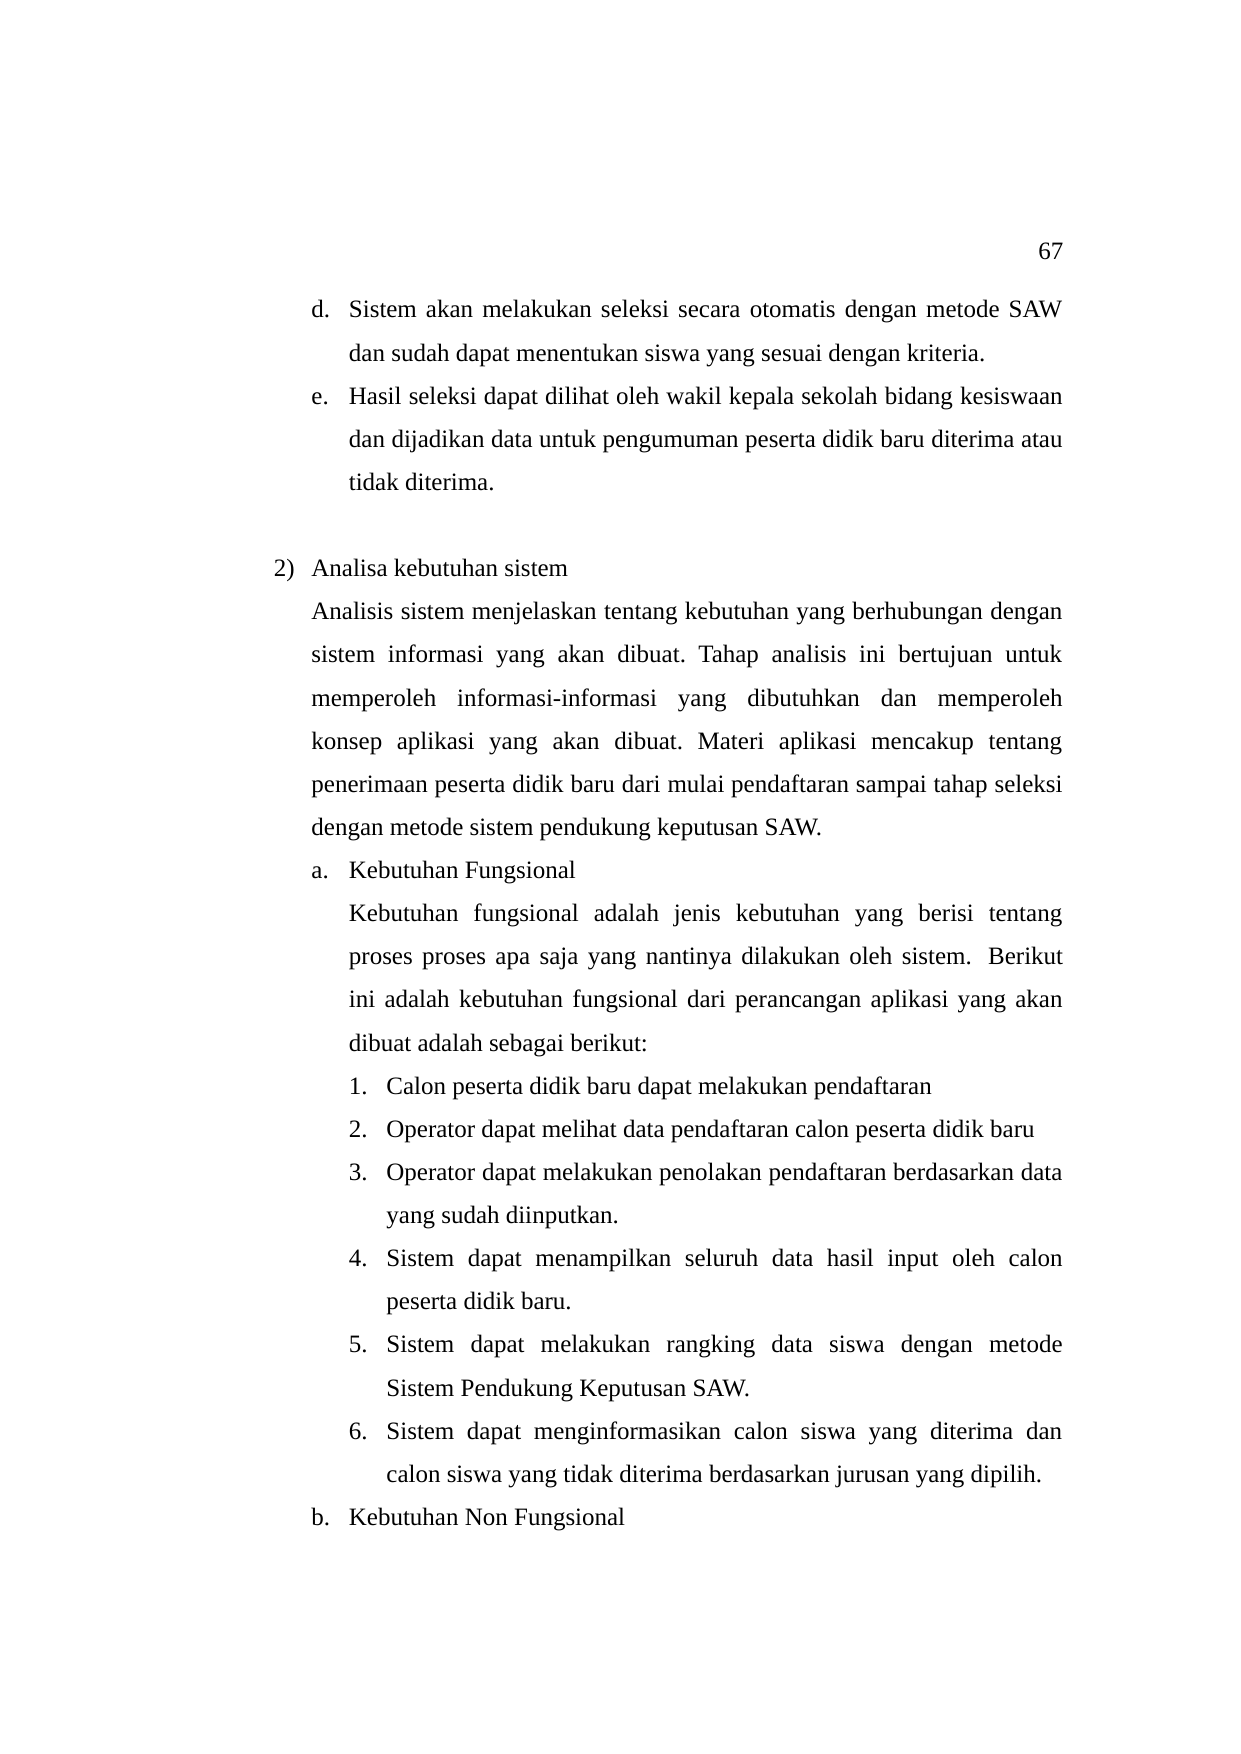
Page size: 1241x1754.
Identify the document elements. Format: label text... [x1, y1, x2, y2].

list Kebutuhan Non Fungsional [311, 1502, 1063, 1531]
list Sistem akan melakukan seleksi secara otomatis dengan metode SAW dan sudah dapat menentukan siswa yang sesuai dengan kriteria. [311, 294, 1063, 366]
list Hasil seleksi dapat dilihat oleh wakil kepala sekolah bidang kesiswaan dan dijadikan data untuk pengumuman peserta didik baru diterima atau tidak diterima. [311, 381, 1063, 496]
list Analisis sistem menjelaskan tentang kebutuhan yang berhubungan dengan sistem informasi yang akan dibuat. Tahap analisis ini bertujuan untuk memperoleh informasi-informasi yang dibutuhkan dan memperoleh konsep aplikasi yang akan dibuat. Materi aplikasi mencakup tentang penerimaan peserta didik baru dari mulai pendaftaran sampai tahap seleksi dengan metode sistem pendukung keputusan SAW. [274, 596, 1063, 841]
list Sistem dapat menginformasikan calon siswa yang diterima dan calon siswa yang tidak diterima berdasarkan jurusan yang dipilih. [349, 1416, 1063, 1488]
list Sistem dapat menampilkan seluruh data hasil input oleh calon peserta didik baru. [349, 1243, 1063, 1315]
list Kebutuhan Fungsional [311, 855, 1063, 884]
list Kebutuhan fungsional adalah jenis kebutuhan yang berisi tentang proses proses apa saja yang nantinya dilakukan oleh sistem. Berikut ini adalah kebutuhan fungsional dari perancangan aplikasi yang akan dibuat adalah sebagai berikut: [311, 898, 1063, 1056]
list Operator dapat melakukan penolakan pendaftaran berdasarkan data yang sudah diinputkan. [349, 1157, 1063, 1229]
list Calon peserta didik baru dapat melakukan pendaftaran [349, 1071, 1063, 1099]
list Sistem dapat melakukan rangking data siswa dengan metode Sistem Pendukung Keputusan SAW. [349, 1329, 1063, 1401]
list Operator dapat melihat data pendaftaran calon peserta didik baru [349, 1114, 1063, 1143]
list Analisa kebutuhan sistem [274, 553, 1063, 582]
